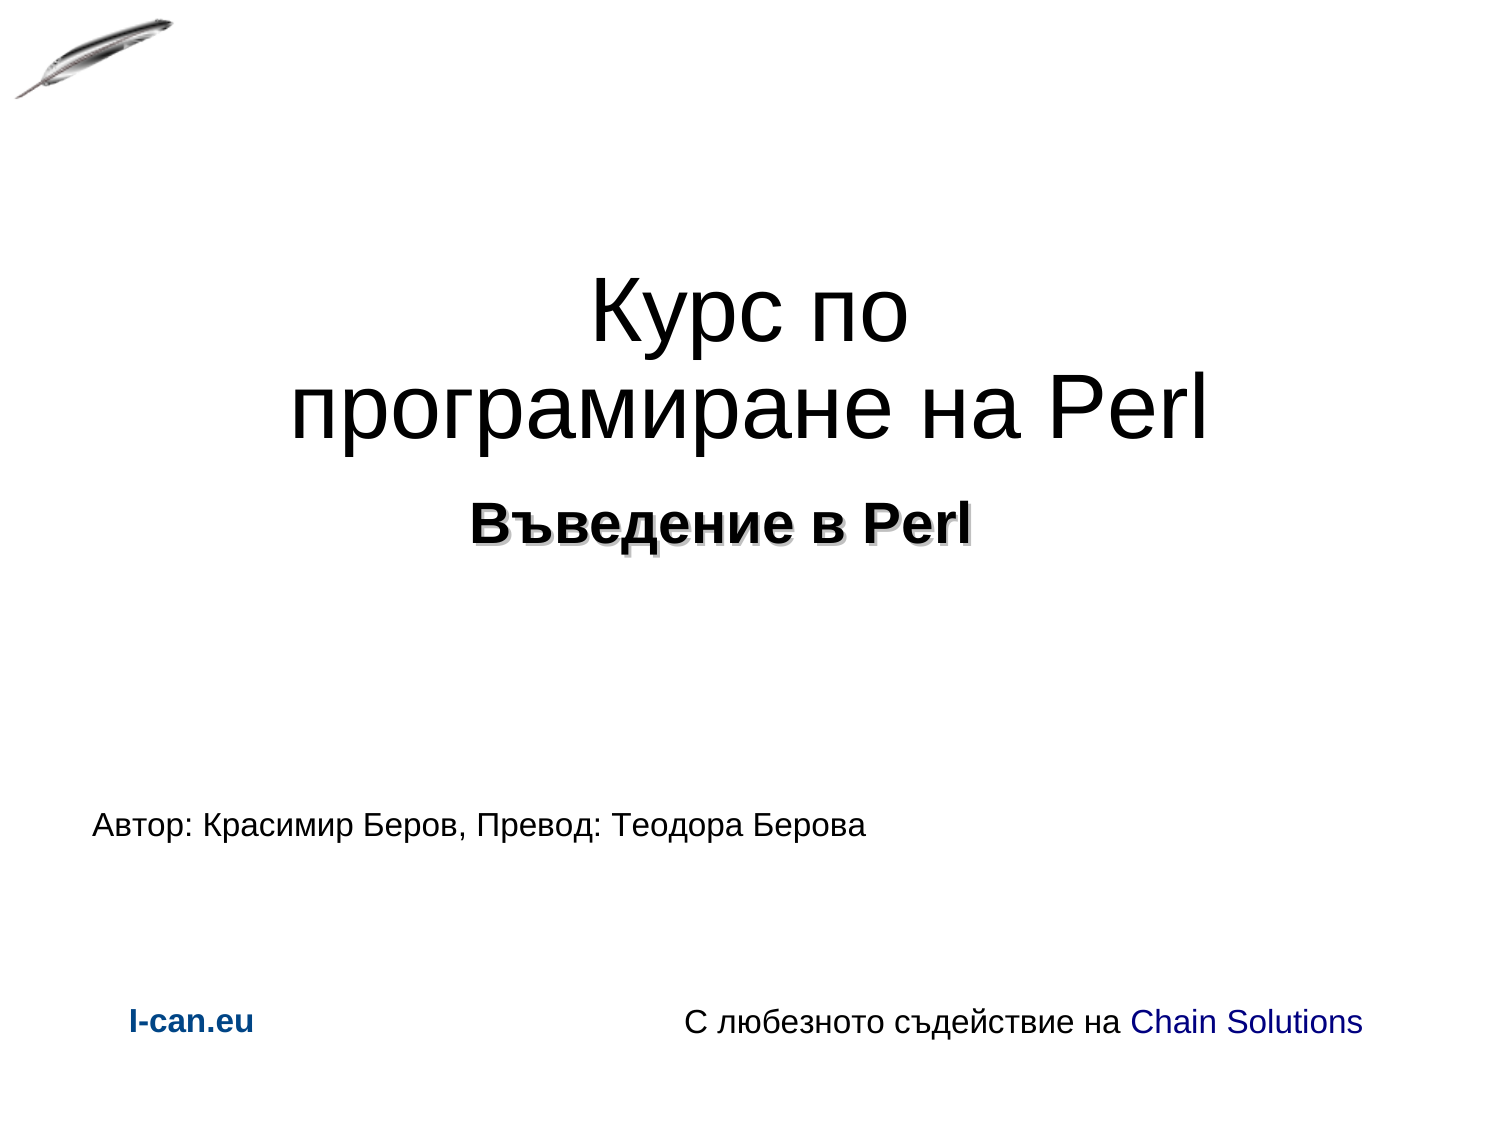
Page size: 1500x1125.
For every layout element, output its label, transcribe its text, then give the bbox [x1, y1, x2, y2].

text_box Въведение в Perl [454, 481, 1046, 562]
title Курс по програмиране на Perl [277, 249, 1223, 459]
text_box С любезното съдействие на Chain Solutions [669, 994, 1377, 1047]
text_box Автор: Красимир Беров, Превод: Теодора Берова [77, 798, 1270, 888]
picture [11, 17, 179, 101]
text_box I-can.eu [114, 994, 270, 1047]
